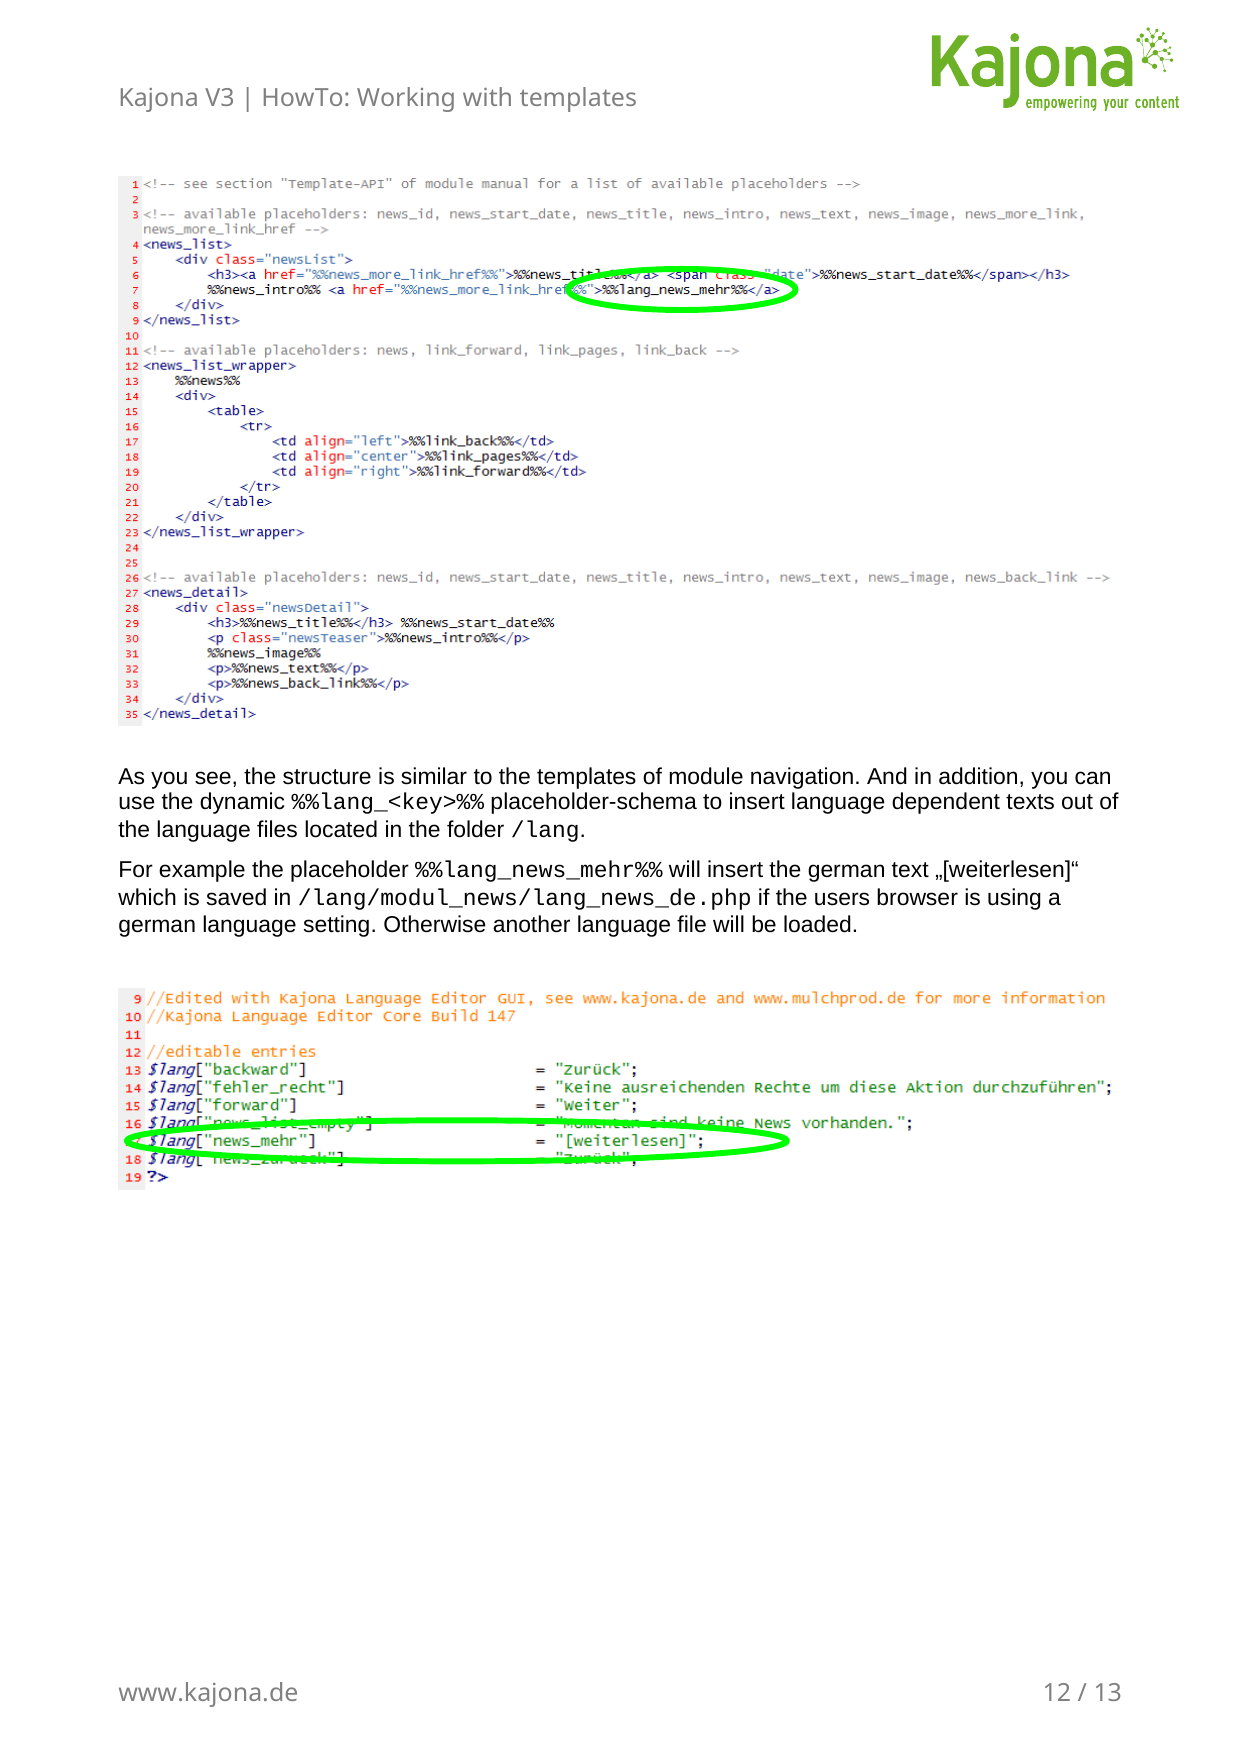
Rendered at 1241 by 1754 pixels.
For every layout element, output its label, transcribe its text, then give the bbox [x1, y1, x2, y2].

text For example the placeholder %%lang_news_mehr%% will insert the german text „[weiterlesen]“ which is saved in /lang/modul_news/lang_news_de.php if the users browser is using a german language setting. Otherwise another language file will be loaded. [118, 857, 1122, 937]
picture [118, 988, 1122, 1190]
picture [118, 176, 1122, 726]
text As you see, the structure is similar to the templates of module navigation. And in addition, you can use the dynamic %%lang_<key>%% placeholder-schema to insert language dependent texts out of the language files located in the folder /lang. [118, 763, 1122, 844]
